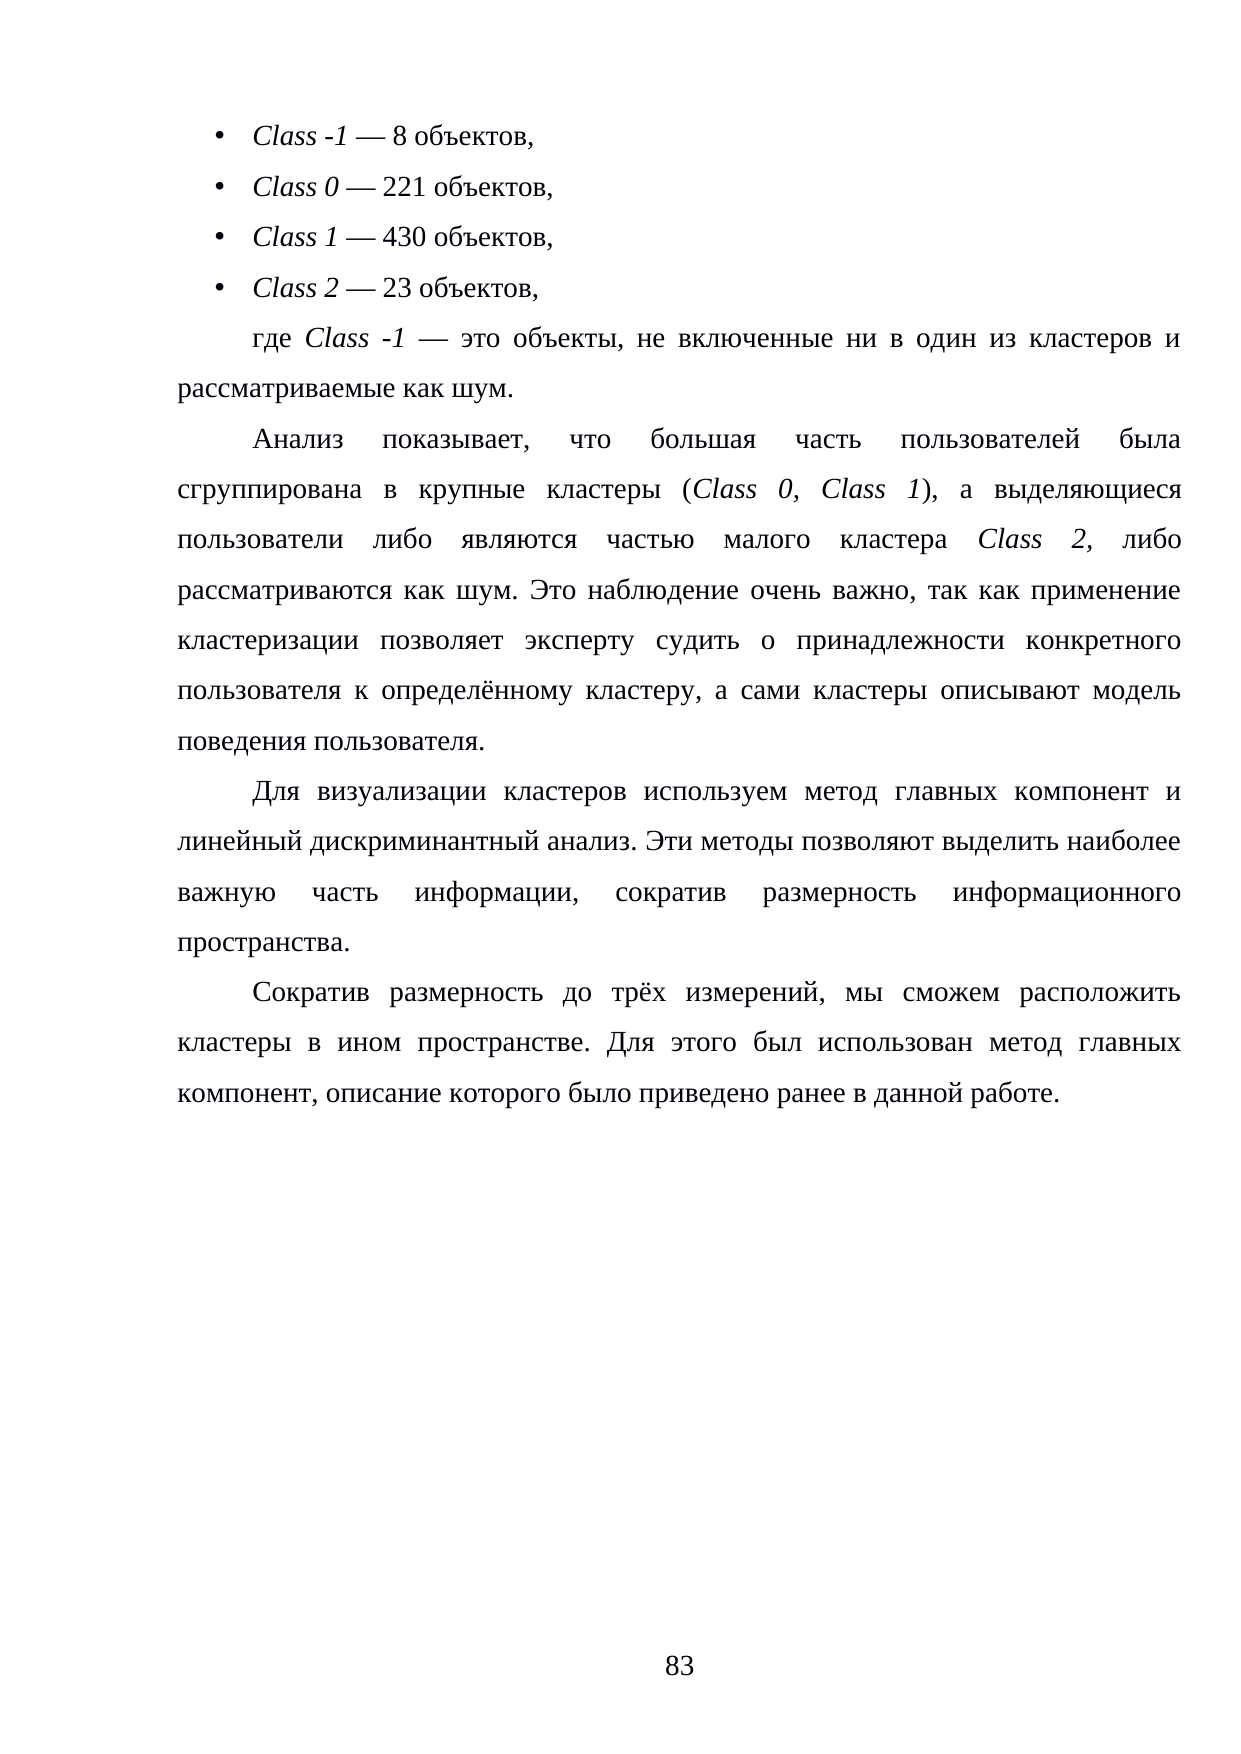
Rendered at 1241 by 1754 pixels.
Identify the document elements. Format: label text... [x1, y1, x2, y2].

text где Class -1 — это объекты, не включенные ни в один из кластеров и рассматриваемые как шум. [177, 320, 1182, 404]
text Для визуализации кластеров используем метод главных компонент и линейный дискриминантный анализ. Эти методы позволяют выделить наиболее важную часть информации, сократив размерность информационного пространства. [177, 773, 1182, 957]
text Сократив размерность до трёх измерений, мы сможем расположить кластеры в ином пространстве. Для этого был использован метод главных компонент, описание которого было приведено ранее в данной работе. [177, 974, 1182, 1108]
list Class 0 — 221 объектов, [214, 169, 1182, 203]
list Class 2 — 23 объектов, [214, 270, 1182, 303]
list Class 1 — 430 объектов, [214, 219, 1182, 253]
text Анализ показывает, что большая часть пользователей была сгруппирована в крупные кластеры (Class 0, Class 1), а выделяющиеся пользователи либо являются частью малого кластера Class 2, либо рассматриваются как шум. Это наблюдение очень важно, так как применение кластеризации позволяет эксперту судить о принадлежности конкретного пользователя к определённому кластеру, а сами кластеры описывают модель поведения пользователя. [177, 421, 1182, 756]
list Class -1 — 8 объектов, [214, 118, 1182, 152]
